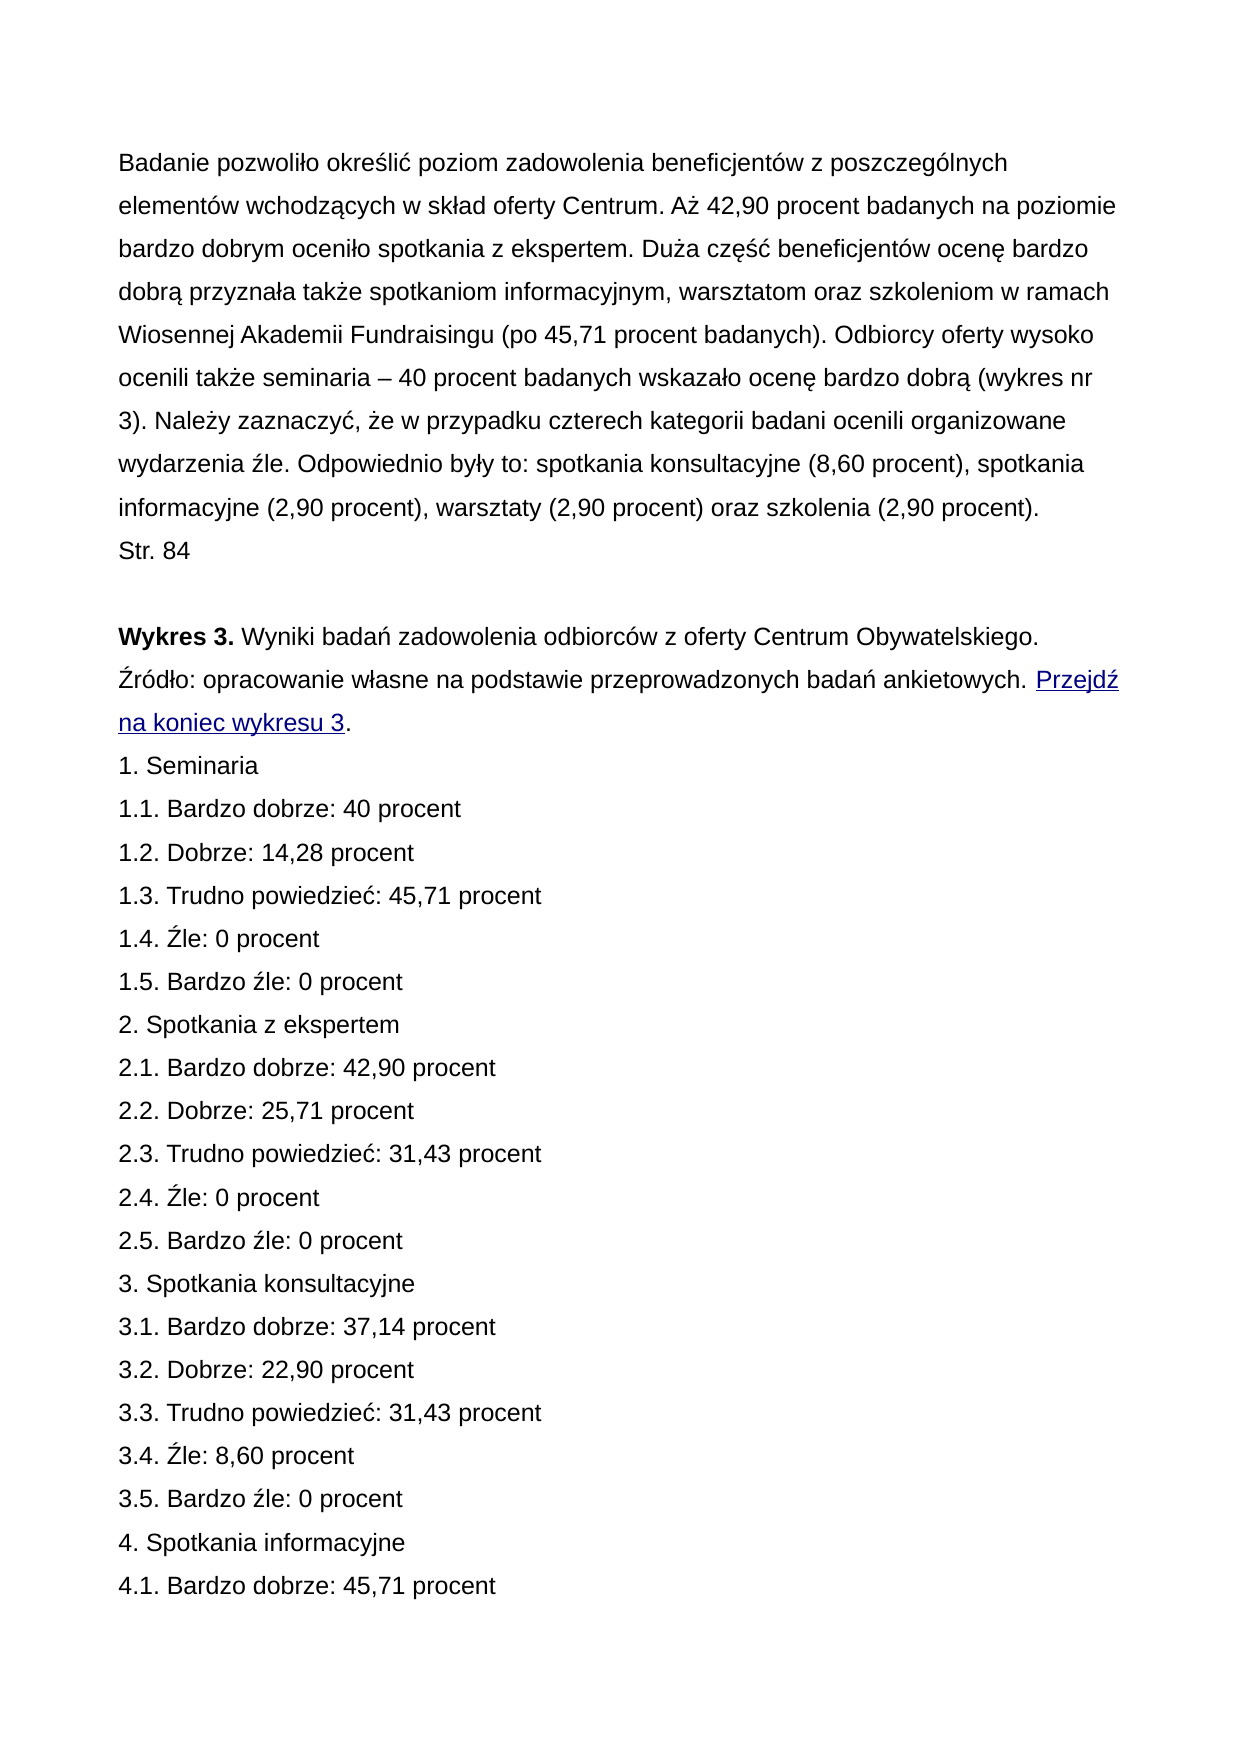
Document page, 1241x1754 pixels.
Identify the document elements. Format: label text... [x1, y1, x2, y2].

text Str. 84 [118, 536, 1122, 564]
text 3.3. Trudno powiedzieć: 31,43 procent [118, 1398, 1122, 1427]
text 1. Seminaria [118, 751, 1122, 780]
text Badanie pozwoliło określić poziom zadowolenia beneficjentów z poszczególnych elementów wchodzących w skład oferty Centrum. Aż 42,90 procent badanych na poziomie bardzo dobrym oceniło spotkania z ekspertem. Duża część beneficjentów ocenę bardzo dobrą przyznała także spotkaniom informacyjnym, warsztatom oraz szkoleniom w ramach Wiosennej Akademii Fundraisingu (po 45,71 procent badanych). Odbiorcy oferty wysoko ocenili także seminaria – 40 procent badanych wskazało ocenę bardzo dobrą (wykres nr 3). Należy zaznaczyć, że w przypadku czterech kategorii badani ocenili organizowane wydarzenia źle. Odpowiednio były to: spotkania konsultacyjne (8,60 procent), spotkania informacyjne (2,90 procent), warsztaty (2,90 procent) oraz szkolenia (2,90 procent). [118, 148, 1122, 521]
text 2.4. Źle: 0 procent [118, 1183, 1122, 1211]
text 3. Spotkania konsultacyjne [118, 1269, 1122, 1298]
text 1.2. Dobrze: 14,28 procent [118, 838, 1122, 866]
text 1.1. Bardzo dobrze: 40 procent [118, 794, 1122, 823]
text 3.4. Źle: 8,60 procent [118, 1441, 1122, 1470]
text 1.3. Trudno powiedzieć: 45,71 procent [118, 881, 1122, 909]
text 2.2. Dobrze: 25,71 procent [118, 1096, 1122, 1125]
text 4. Spotkania informacyjne [118, 1528, 1122, 1556]
text 2.3. Trudno powiedzieć: 31,43 procent [118, 1139, 1122, 1168]
text 3.2. Dobrze: 22,90 procent [118, 1355, 1122, 1384]
text 2. Spotkania z ekspertem [118, 1010, 1122, 1039]
text 2.5. Bardzo źle: 0 procent [118, 1226, 1122, 1254]
text 4.1. Bardzo dobrze: 45,71 procent [118, 1571, 1122, 1599]
text 1.4. Źle: 0 procent [118, 924, 1122, 953]
text 3.5. Bardzo źle: 0 procent [118, 1484, 1122, 1513]
text 1.5. Bardzo źle: 0 procent [118, 967, 1122, 996]
text Wykres 3. Wyniki badań zadowolenia odbiorców z oferty Centrum Obywatelskiego. Źródło: opracowanie własne na podstawie przeprowadzonych badań ankietowych. Przejdź na koniec wykresu 3. [118, 622, 1122, 737]
text 2.1. Bardzo dobrze: 42,90 procent [118, 1053, 1122, 1082]
text 3.1. Bardzo dobrze: 37,14 procent [118, 1312, 1122, 1341]
